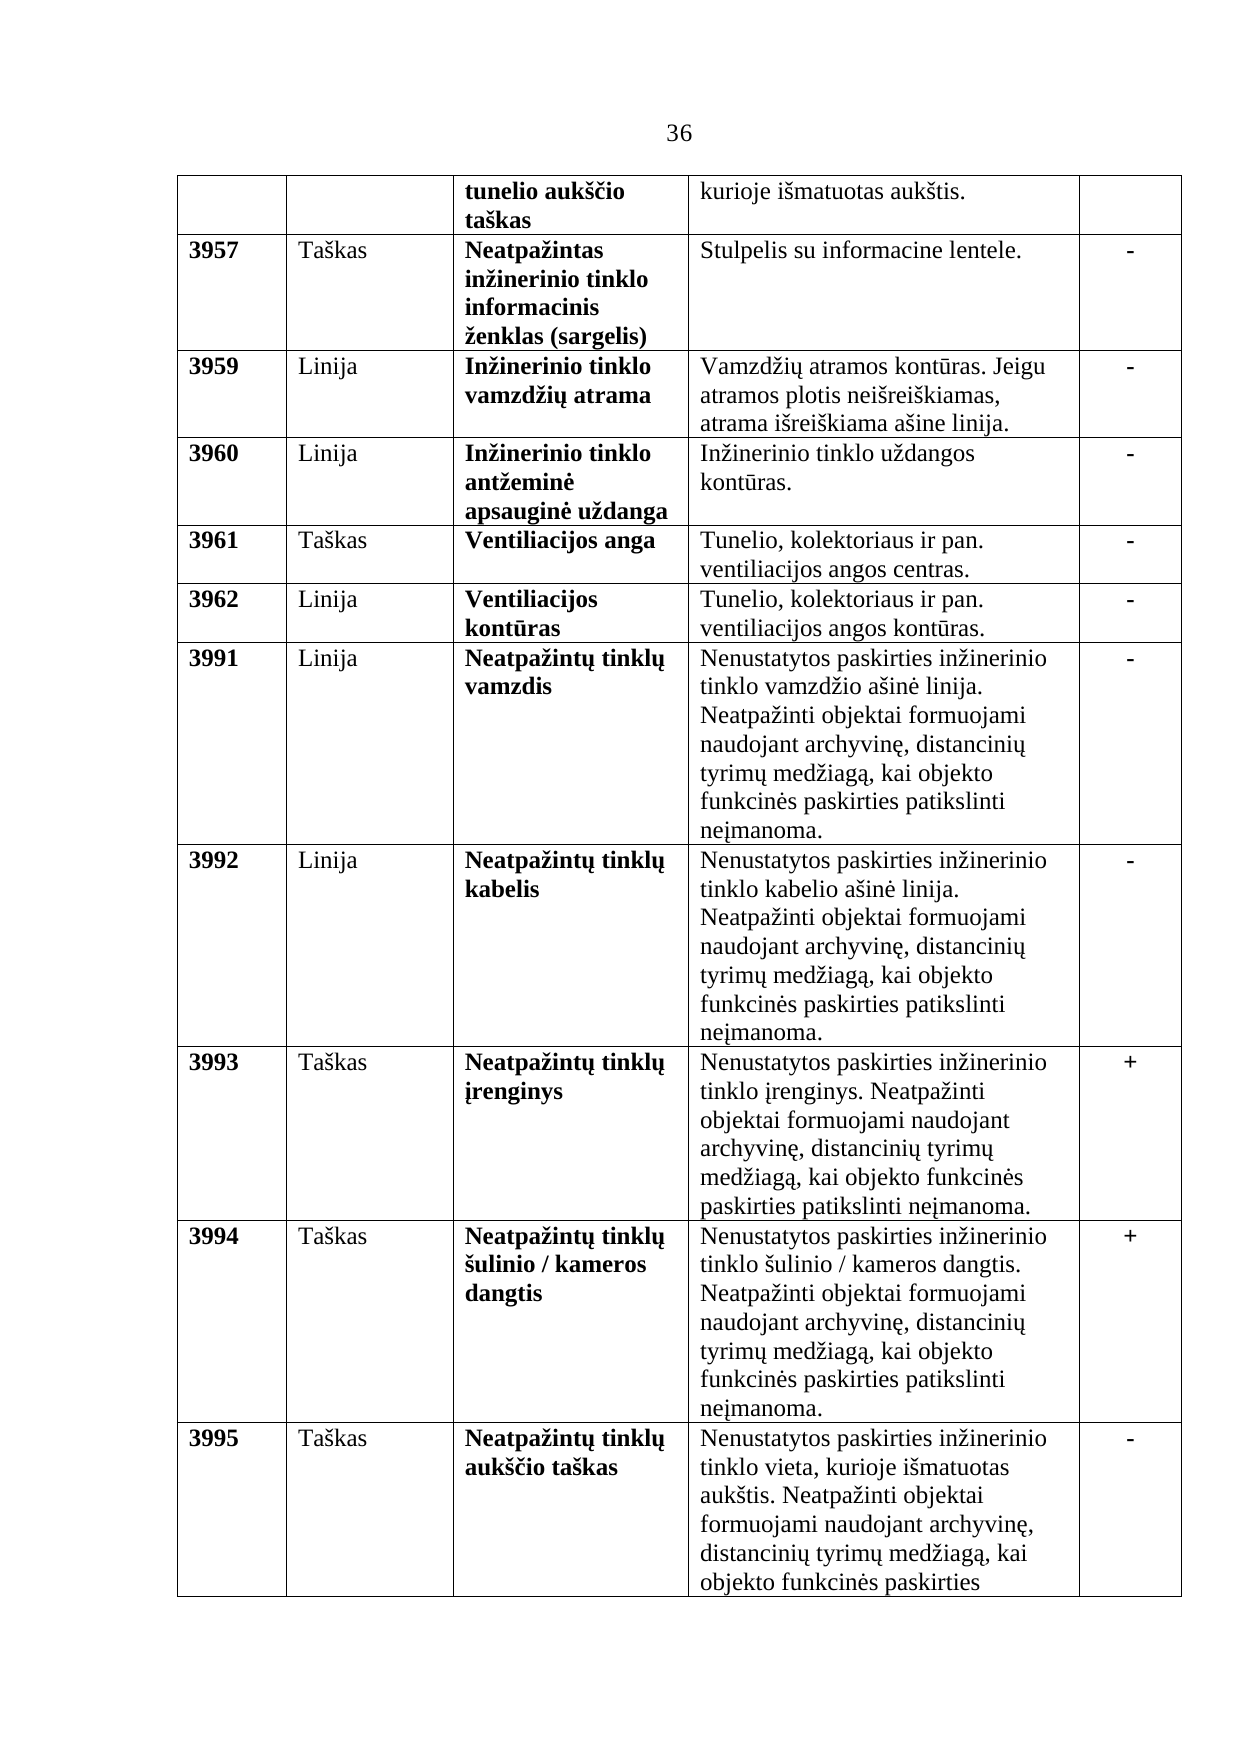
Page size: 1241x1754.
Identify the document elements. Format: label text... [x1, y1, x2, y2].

table_cell Nenustatytos paskirties inžinerinio tinklo šulinio / kameros dangtis. Neatpažinti objektai formuojami naudojant archyvinę, distancinių tyrimų medžiagą, kai objekto funkcinės paskirties patikslinti neįmanoma. [689, 1221, 1079, 1422]
table_cell Taškas [287, 526, 453, 583]
table_cell Neatpažintų tinklų aukščio taškas [454, 1423, 688, 1596]
table_cell Taškas [287, 1221, 453, 1422]
table_cell Linija [287, 438, 453, 524]
table_cell Ventiliacijos kontūras [454, 584, 688, 642]
table_cell - [1080, 526, 1181, 583]
table_cell - [1080, 351, 1181, 437]
table_cell Nenustatytos paskirties inžinerinio tinklo kabelio ašinė linija. Neatpažinti objektai formuojami naudojant archyvinę, distancinių tyrimų medžiagą, kai objekto funkcinės paskirties patikslinti neįmanoma. [689, 845, 1079, 1046]
table_cell - [1080, 1423, 1181, 1596]
table_cell 3960 [178, 438, 286, 524]
table_cell tunelio aukščio taškas [454, 176, 688, 234]
table_cell - [1080, 845, 1181, 1046]
table_cell Neatpažintų tinklų vamzdis [454, 643, 688, 844]
table_cell 3993 [178, 1047, 286, 1220]
table_cell Ventiliacijos anga [454, 526, 688, 583]
table_cell 3957 [178, 235, 286, 350]
table_cell + [1080, 1221, 1181, 1422]
table_cell Neatpažintų tinklų kabelis [454, 845, 688, 1046]
table_cell Tunelio, kolektoriaus ir pan. ventiliacijos angos kontūras. [689, 584, 1079, 642]
table_cell Linija [287, 845, 453, 1046]
table_cell Nenustatytos paskirties inžinerinio tinklo įrenginys. Neatpažinti objektai formuojami naudojant archyvinę, distancinių tyrimų medžiagą, kai objekto funkcinės paskirties patikslinti neįmanoma. [689, 1047, 1079, 1220]
table_cell Inžinerinio tinklo vamzdžių atrama [454, 351, 688, 437]
table_cell 3961 [178, 526, 286, 583]
table_cell Vamzdžių atramos kontūras. Jeigu atramos plotis neišreiškiamas, atrama išreiškiama ašine linija. [689, 351, 1079, 437]
table_cell - [1080, 235, 1181, 350]
table_cell 3962 [178, 584, 286, 642]
table_cell [178, 176, 286, 234]
table_cell Inžinerinio tinklo uždangos kontūras. [689, 438, 1079, 524]
table_cell + [1080, 1047, 1181, 1220]
table_cell kurioje išmatuotas aukštis. [689, 176, 1079, 234]
table_cell 3992 [178, 845, 286, 1046]
table_cell Taškas [287, 1423, 453, 1596]
table_cell 3991 [178, 643, 286, 844]
table_cell Nenustatytos paskirties inžinerinio tinklo vieta, kurioje išmatuotas aukštis. Neatpažinti objektai formuojami naudojant archyvinę, distancinių tyrimų medžiagą, kai objekto funkcinės paskirties [689, 1423, 1079, 1596]
table_cell - [1080, 584, 1181, 642]
table_cell Neatpažintas inžinerinio tinklo informacinis ženklas (sargelis) [454, 235, 688, 350]
table_cell Linija [287, 351, 453, 437]
table_cell - [1080, 438, 1181, 524]
table_cell Taškas [287, 235, 453, 350]
table_cell Inžinerinio tinklo antžeminė apsauginė uždanga [454, 438, 688, 524]
table_cell 3959 [178, 351, 286, 437]
table_cell Stulpelis su informacine lentele. [689, 235, 1079, 350]
table_cell 3994 [178, 1221, 286, 1422]
table_cell Tunelio, kolektoriaus ir pan. ventiliacijos angos centras. [689, 526, 1079, 583]
table_cell [287, 176, 453, 234]
table_cell 3995 [178, 1423, 286, 1596]
table_cell Taškas [287, 1047, 453, 1220]
table_cell Linija [287, 643, 453, 844]
table_cell Neatpažintų tinklų įrenginys [454, 1047, 688, 1220]
table_cell Nenustatytos paskirties inžinerinio tinklo vamzdžio ašinė linija. Neatpažinti objektai formuojami naudojant archyvinę, distancinių tyrimų medžiagą, kai objekto funkcinės paskirties patikslinti neįmanoma. [689, 643, 1079, 844]
table_cell Neatpažintų tinklų šulinio / kameros dangtis [454, 1221, 688, 1422]
table_cell Linija [287, 584, 453, 642]
table_cell - [1080, 176, 1181, 234]
table_cell - [1080, 643, 1181, 844]
